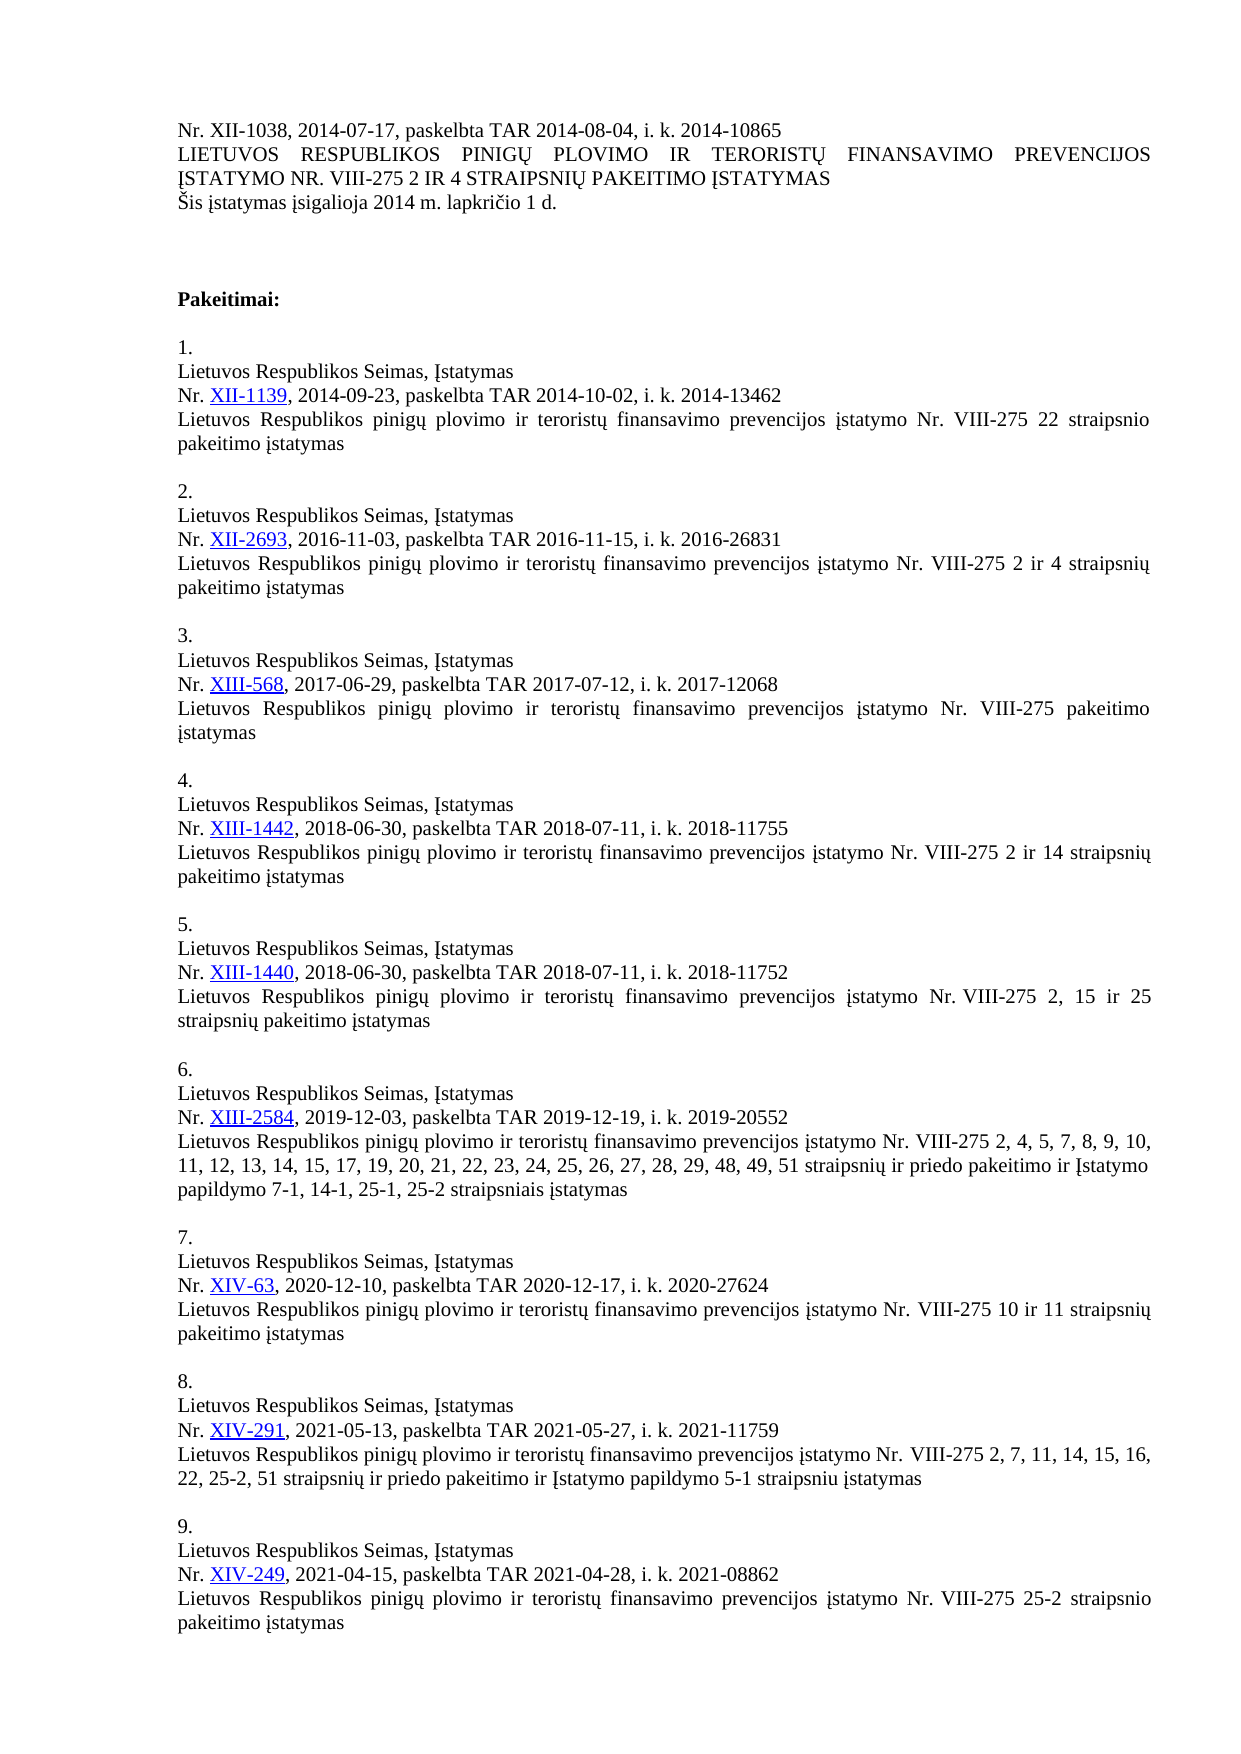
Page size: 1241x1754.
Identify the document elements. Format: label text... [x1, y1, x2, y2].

text LIETUVOS RESPUBLIKOS PINIGŲ PLOVIMO IR TERORISTŲ FINANSAVIMO PREVENCIJOS ĮSTATYMO NR. VIII-275 2 IR 4 STRAIPSNIŲ PAKEITIMO ĮSTATYMAS [177, 142, 1152, 190]
text Lietuvos Respublikos Seimas, Įstatymas [177, 1249, 1152, 1273]
text Nr. XIII-1442, 2018-06-30, paskelbta TAR 2018-07-11, i. k. 2018-11755 [177, 816, 1152, 840]
text Lietuvos Respublikos pinigų plovimo ir teroristų finansavimo prevencijos įstatymo Nr. VIII-275 10 ir 11 straipsnių pakeitimo įstatymas [177, 1297, 1152, 1345]
text 8. [177, 1369, 1152, 1393]
text Lietuvos Respublikos pinigų plovimo ir teroristų finansavimo prevencijos įstatymo Nr. VIII-275 2 ir 4 straipsnių pakeitimo įstatymas [177, 551, 1152, 599]
text Lietuvos Respublikos pinigų plovimo ir teroristų finansavimo prevencijos įstatymo Nr. VIII-275 pakeitimo įstatymas [177, 696, 1152, 744]
text 1. [177, 335, 1152, 359]
text Lietuvos Respublikos Seimas, Įstatymas [177, 1538, 1152, 1562]
text Nr. XIV-249, 2021-04-15, paskelbta TAR 2021-04-28, i. k. 2021-08862 [177, 1562, 1152, 1586]
text Lietuvos Respublikos pinigų plovimo ir teroristų finansavimo prevencijos įstatymo Nr. VIII-275 22 straipsnio pakeitimo įstatymas [177, 407, 1152, 455]
text Nr. XIII-2584, 2019-12-03, paskelbta TAR 2019-12-19, i. k. 2019-20552 [177, 1105, 1152, 1129]
text 4. [177, 768, 1152, 792]
text 7. [177, 1225, 1152, 1249]
text Lietuvos Respublikos Seimas, Įstatymas [177, 647, 1152, 672]
text Nr. XIV-291, 2021-05-13, paskelbta TAR 2021-05-27, i. k. 2021-11759 [177, 1417, 1152, 1442]
text Lietuvos Respublikos pinigų plovimo ir teroristų finansavimo prevencijos įstatymo Nr. VIII-275 2, 7, 11, 14, 15, 16, 22, 25-2, 51 straipsnių ir priedo pakeitimo ir Įstatymo papildymo 5-1 straipsniu įstatymas [177, 1442, 1152, 1490]
text Nr. XII-1038, 2014-07-17, paskelbta TAR 2014-08-04, i. k. 2014-10865 [177, 118, 1152, 142]
text Nr. XIII-1440, 2018-06-30, paskelbta TAR 2018-07-11, i. k. 2018-11752 [177, 960, 1152, 984]
text Lietuvos Respublikos pinigų plovimo ir teroristų finansavimo prevencijos įstatymo Nr. VIII-275 2, 4, 5, 7, 8, 9, 10, 11, 12, 13, 14, 15, 17, 19, 20, 21, 22, 23, 24, 25, 26, 27, 28, 29, 48, 49, 51 straipsnių ir priedo pakeitimo ir Įstatymo papildymo 7-1, 14-1, 25-1, 25-2 straipsniais įstatymas [177, 1129, 1152, 1201]
text Lietuvos Respublikos Seimas, Įstatymas [177, 792, 1152, 816]
text Nr. XIV-63, 2020-12-10, paskelbta TAR 2020-12-17, i. k. 2020-27624 [177, 1273, 1152, 1297]
text Šis įstatymas įsigalioja 2014 m. lapkričio 1 d. [177, 190, 1152, 214]
text Lietuvos Respublikos Seimas, Įstatymas [177, 1081, 1152, 1105]
text Nr. XII-1139, 2014-09-23, paskelbta TAR 2014-10-02, i. k. 2014-13462 [177, 383, 1152, 407]
text Pakeitimai: [177, 287, 1152, 311]
text 2. [177, 479, 1152, 503]
text Lietuvos Respublikos Seimas, Įstatymas [177, 936, 1152, 960]
text Lietuvos Respublikos pinigų plovimo ir teroristų finansavimo prevencijos įstatymo Nr. VIII-275 2, 15 ir 25 straipsnių pakeitimo įstatymas [177, 984, 1152, 1032]
text Lietuvos Respublikos pinigų plovimo ir teroristų finansavimo prevencijos įstatymo Nr. VIII-275 25-2 straipsnio pakeitimo įstatymas [177, 1586, 1152, 1634]
text Lietuvos Respublikos Seimas, Įstatymas [177, 359, 1152, 383]
text 9. [177, 1514, 1152, 1538]
text 6. [177, 1057, 1152, 1081]
text 3. [177, 623, 1152, 647]
text Nr. XII-2693, 2016-11-03, paskelbta TAR 2016-11-15, i. k. 2016-26831 [177, 527, 1152, 551]
text Lietuvos Respublikos Seimas, Įstatymas [177, 1393, 1152, 1417]
text Nr. XIII-568, 2017-06-29, paskelbta TAR 2017-07-12, i. k. 2017-12068 [177, 672, 1152, 696]
text Lietuvos Respublikos pinigų plovimo ir teroristų finansavimo prevencijos įstatymo Nr. VIII-275 2 ir 14 straipsnių pakeitimo įstatymas [177, 840, 1152, 888]
text 5. [177, 912, 1152, 936]
text Lietuvos Respublikos Seimas, Įstatymas [177, 503, 1152, 527]
